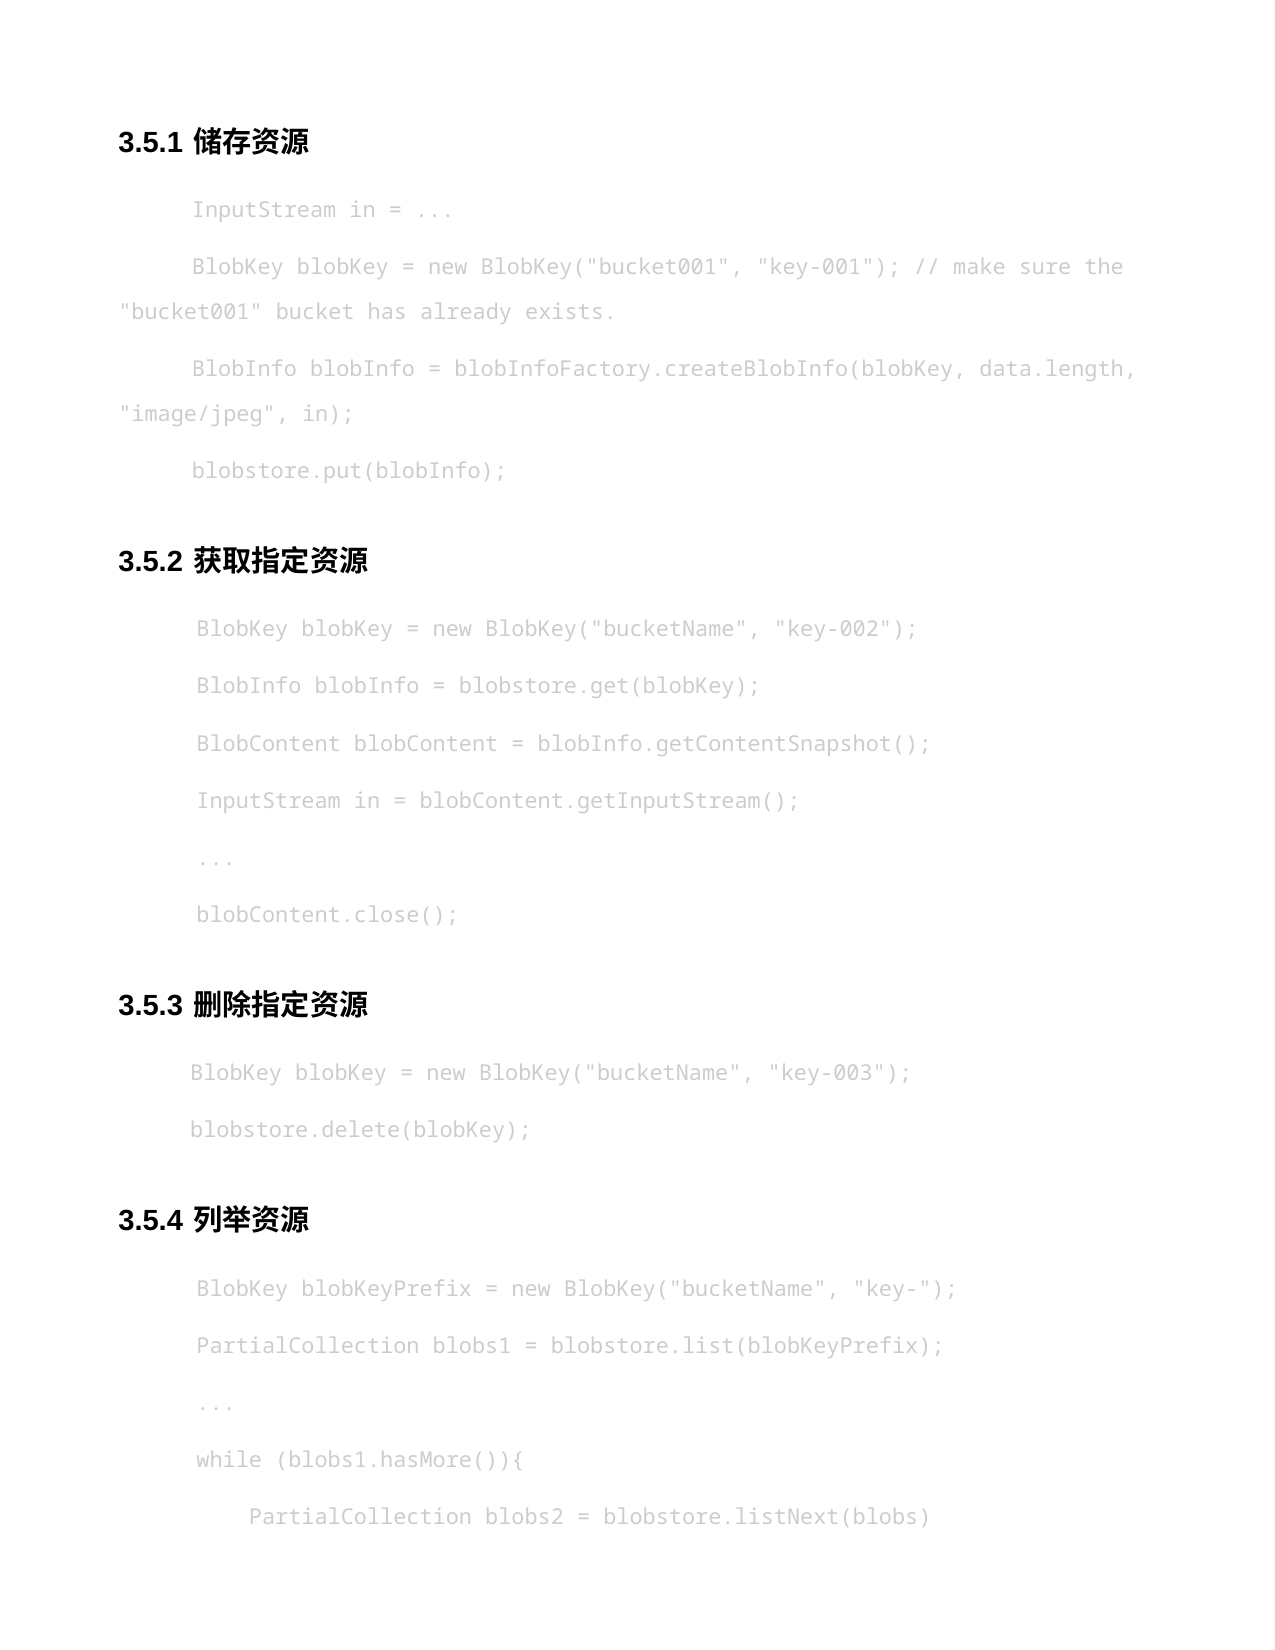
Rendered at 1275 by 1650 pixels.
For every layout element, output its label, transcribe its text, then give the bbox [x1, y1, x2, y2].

text blobstore.delete(blobKey); [118, 1114, 1157, 1144]
text ... [118, 1387, 1157, 1417]
text BlobKey blobKey = new BlobKey("bucketName", "key-003"); [118, 1057, 1157, 1087]
text while (blobs1.hasMore()){ [118, 1444, 1157, 1474]
text blobstore.put(blobInfo); [118, 455, 1157, 485]
text ... [118, 842, 1157, 872]
text blobContent.close(); [118, 899, 1157, 929]
subtitle 删除指定资源 [118, 981, 1157, 1023]
text PartialCollection blobs1 = blobstore.list(blobKeyPrefix); [118, 1330, 1157, 1359]
subtitle 列举资源 [118, 1197, 1157, 1239]
text BlobContent blobContent = blobInfo.getContentSnapshot(); [118, 727, 1157, 757]
text BlobInfo blobInfo = blobInfoFactory.createBlobInfo(blobKey, data.length, "image/jpeg", in); [118, 353, 1157, 428]
text BlobKey blobKey = new BlobKey("bucket001", "key-001"); // make sure the "bucket001" bucket has already exists. [118, 251, 1157, 326]
subtitle 获取指定资源 [118, 537, 1157, 579]
text InputStream in = blobContent.getInputStream(); [118, 785, 1157, 814]
subtitle 储存资源 [118, 118, 1157, 160]
text BlobKey blobKey = new BlobKey("bucketName", "key-002"); [118, 613, 1157, 643]
text BlobInfo blobInfo = blobstore.get(blobKey); [118, 670, 1157, 700]
text InputStream in = ... [118, 194, 1157, 224]
text PartialCollection blobs2 = blobstore.listNext(blobs) [118, 1501, 1157, 1531]
text BlobKey blobKeyPrefix = new BlobKey("bucketName", "key-"); [118, 1272, 1157, 1302]
